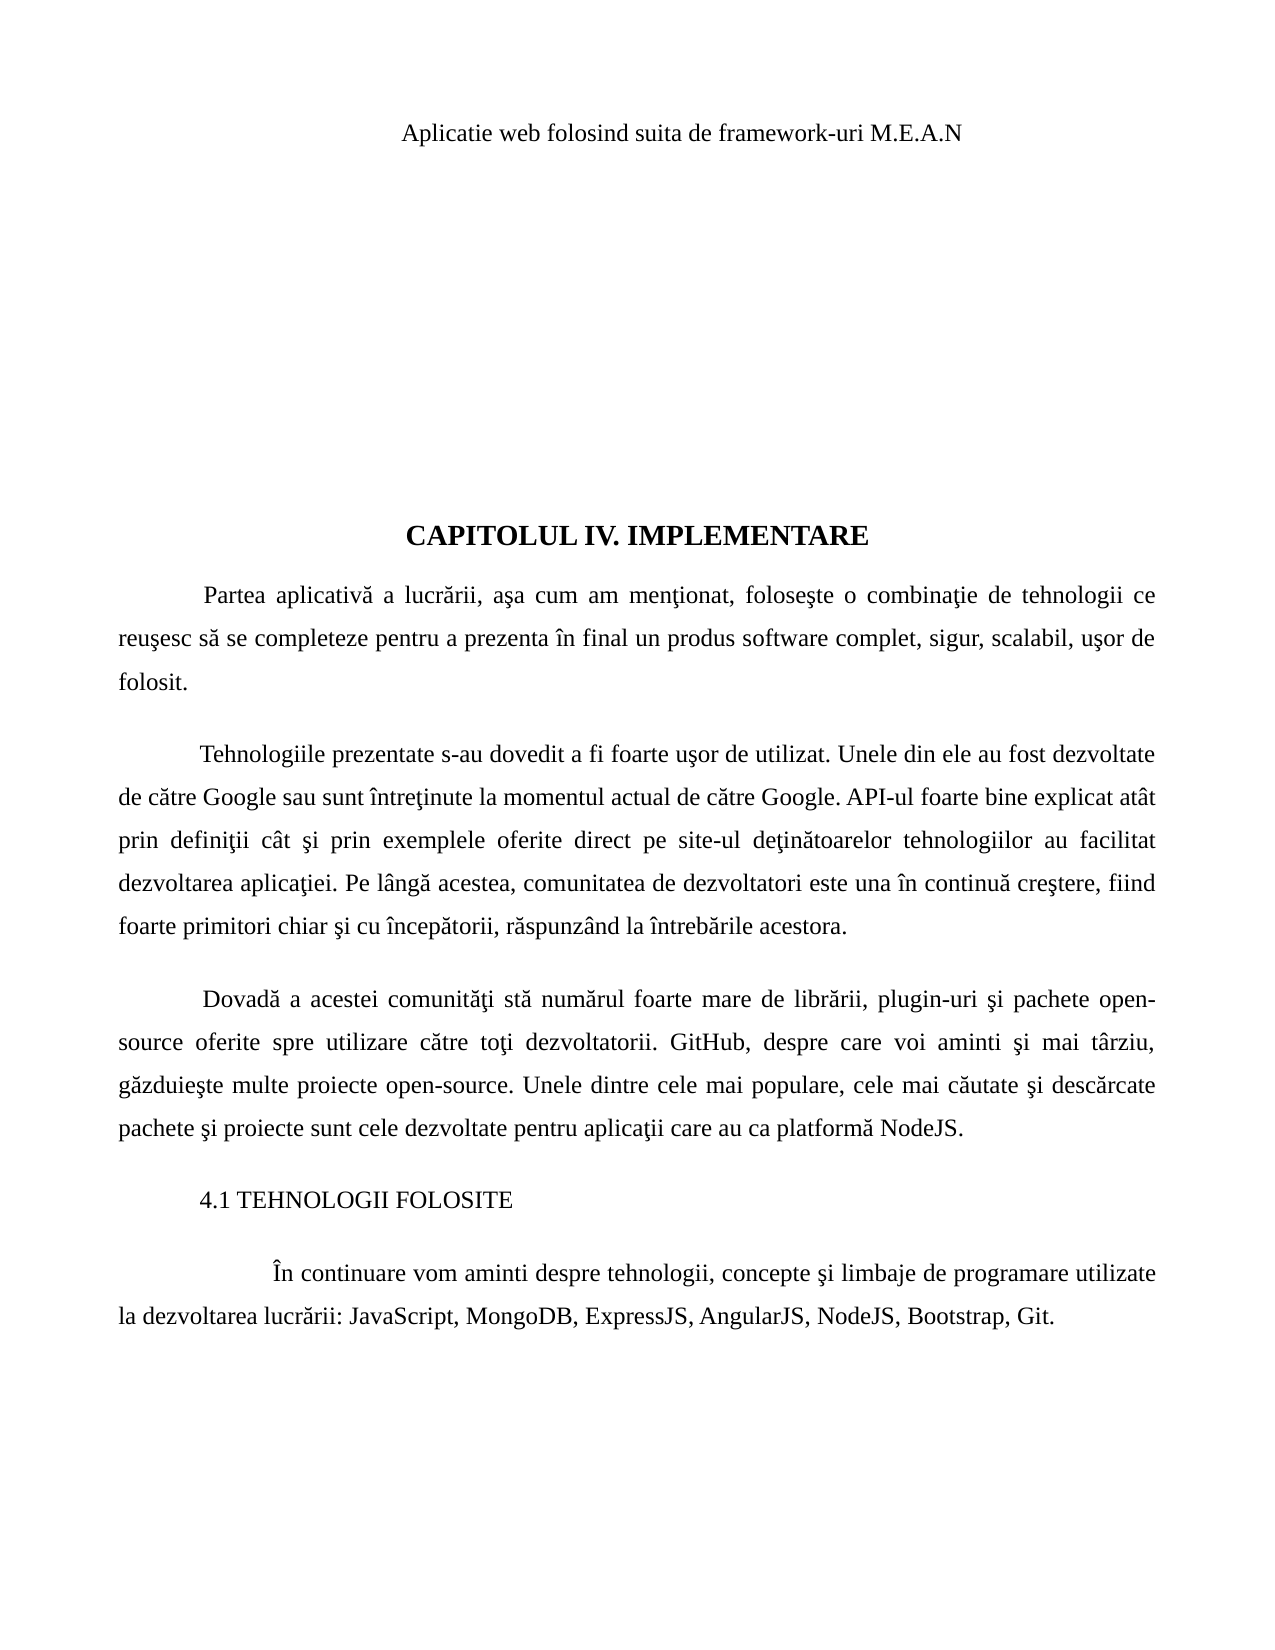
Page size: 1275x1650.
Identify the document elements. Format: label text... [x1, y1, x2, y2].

text Partea aplicativă a lucrării, aşa cum am menţionat, foloseşte o combinaţie de tehnologii ce reuşesc să se completeze pentru a prezenta în final un produs software complet, sigur, scalabil, uşor de folosit. [118, 580, 1157, 695]
text 4.1 TEHNOLOGII FOLOSITE [118, 1185, 1157, 1214]
text În continuare vom aminti despre tehnologii, concepte şi limbaje de programare utilizate la dezvoltarea lucrării: JavaScript, MongoDB, ExpressJS, AngularJS, NodeJS, Bootstrap, Git. [118, 1258, 1157, 1329]
text Dovadă a acestei comunităţi stă numărul foarte mare de librării, plugin-uri şi pachete open-source oferite spre utilizare către toţi dezvoltatorii. GitHub, despre care voi aminti şi mai târziu, găzduieşte multe proiecte open-source. Unele dintre cele mai populare, cele mai căutate şi descărcate pachete şi proiecte sunt cele dezvoltate pentru aplicaţii care au ca platformă NodeJS. [118, 984, 1157, 1142]
text CAPITOLUL IV. IMPLEMENTARE [118, 518, 1157, 551]
text Tehnologiile prezentate s-au dovedit a fi foarte uşor de utilizat. Unele din ele au fost dezvoltate de către Google sau sunt întreţinute la momentul actual de către Google. API-ul foarte bine explicat atât prin definiţii cât şi prin exemplele oferite direct pe site-ul deţinătoarelor tehnologiilor au facilitat dezvoltarea aplicaţiei. Pe lângă acestea, comunitatea de dezvoltatori este una în continuă creştere, fiind foarte primitori chiar şi cu începătorii, răspunzând la întrebările acestora. [118, 739, 1157, 940]
